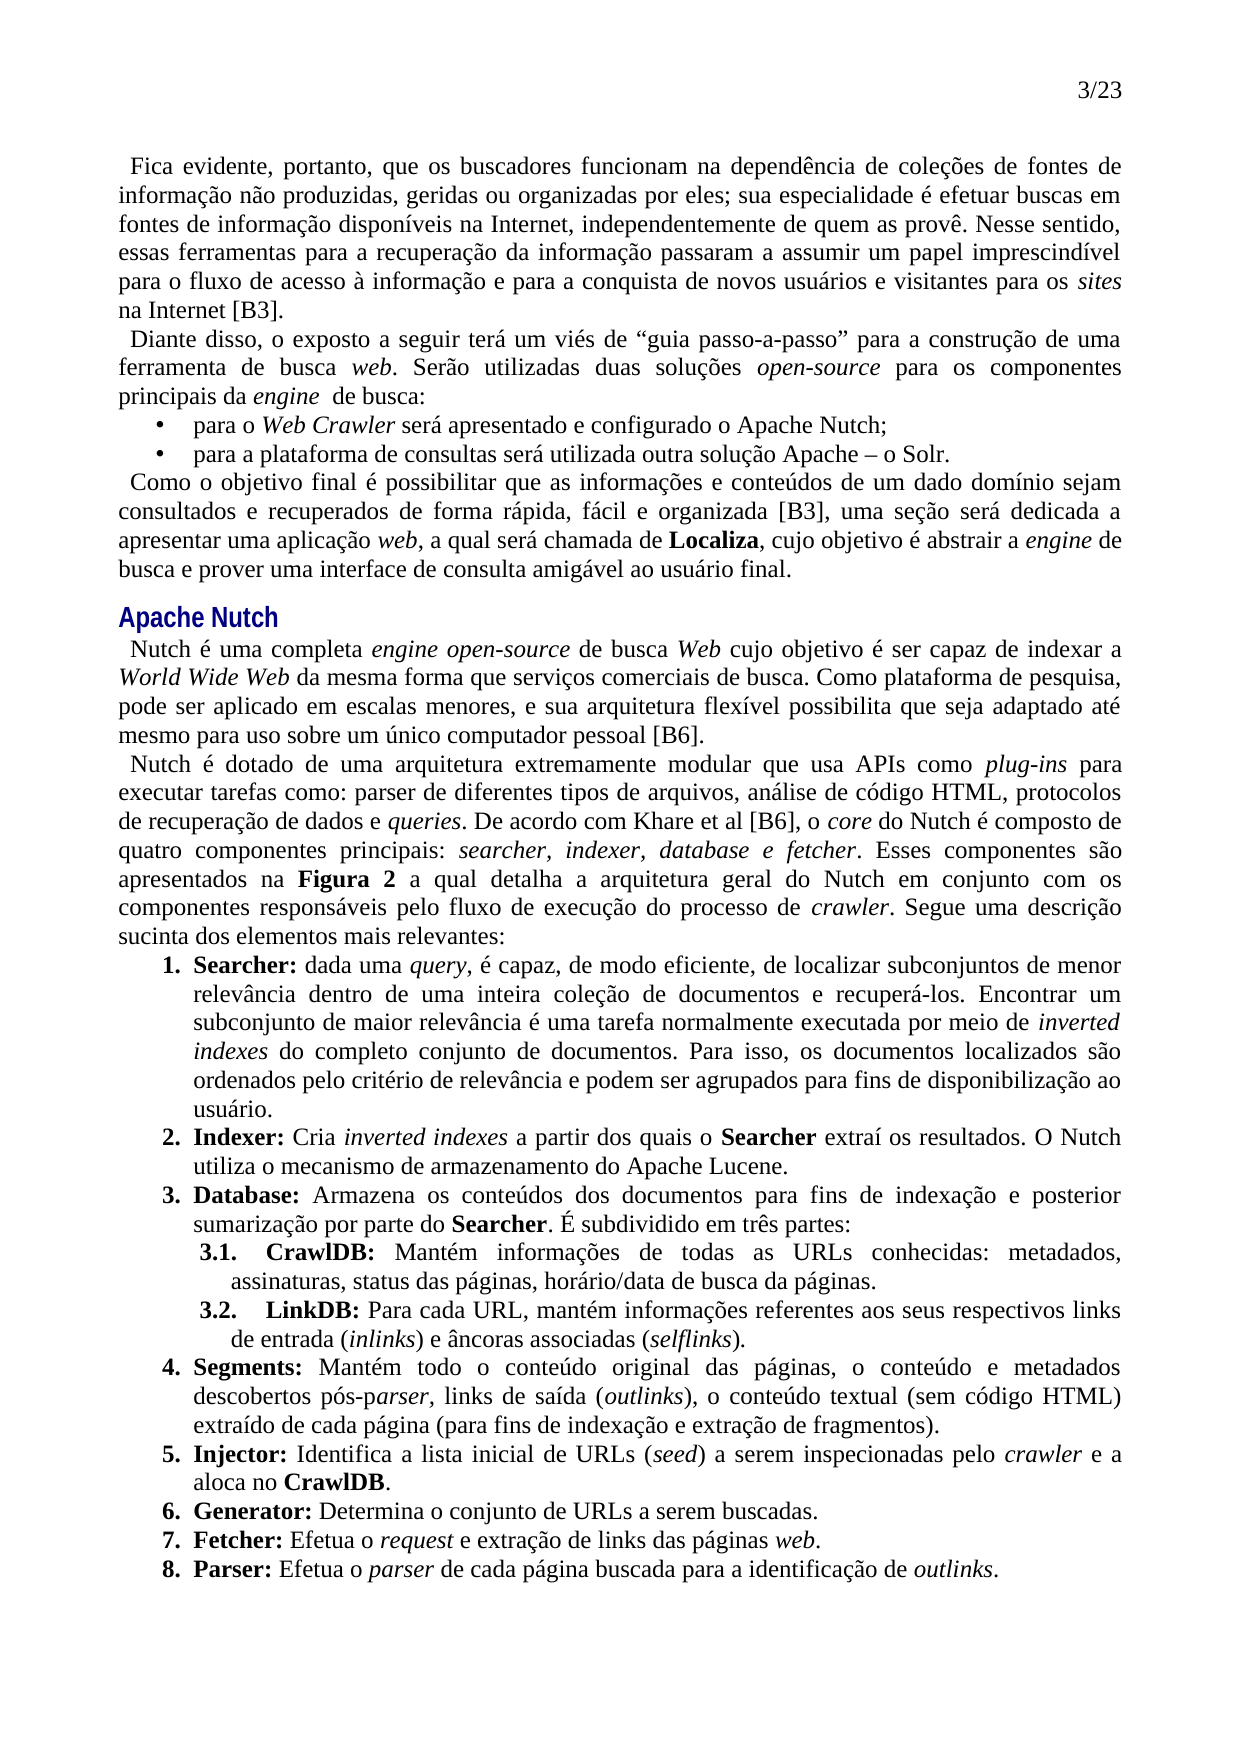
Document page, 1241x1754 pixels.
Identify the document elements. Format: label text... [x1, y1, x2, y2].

list Generator: Determina o conjunto de URLs a serem buscadas. [156, 1496, 1122, 1525]
text Apache Nutch [118, 600, 1122, 634]
list para o Web Crawler será apresentado e configurado o Apache Nutch; [156, 410, 1122, 439]
list para a plataforma de consultas será utilizada outra solução Apache – o Solr. [156, 439, 1122, 467]
text Diante disso, o exposto a seguir terá um viés de “guia passo-a-passo” para a construção de uma ferramenta de busca web. Serão utilizadas duas soluções open-source para os componentes principais da engine de busca: [118, 324, 1122, 410]
list Injector: Identifica a lista inicial de URLs (seed) a serem inspecionadas pelo crawler e a aloca no CrawlDB. [156, 1439, 1122, 1496]
list Fetcher: Efetua o request e extração de links das páginas web. [156, 1525, 1122, 1554]
list CrawlDB: Mantém informações de todas as URLs conhecidas: metadados, assinaturas, status das páginas, horário/data de busca da páginas. [193, 1237, 1122, 1295]
text Nutch é uma completa engine open-source de busca Web cujo objetivo é ser capaz de indexar a World Wide Web da mesma forma que serviços comerciais de busca. Como plataforma de pesquisa, pode ser aplicado em escalas menores, e sua arquitetura flexível possibilita que seja adaptado até mesmo para uso sobre um único computador pessoal [B6]. [118, 634, 1122, 749]
text Nutch é dotado de uma arquitetura extremamente modular que usa APIs como plug-ins para executar tarefas como: parser de diferentes tipos de arquivos, análise de código HTML, protocolos de recuperação de dados e queries. De acordo com Khare et al [B6], o core do Nutch é composto de quatro componentes principais: searcher, indexer, database e fetcher. Esses componentes são apresentados na Figura 2 a qual detalha a arquitetura geral do Nutch em conjunto com os componentes responsáveis pelo fluxo de execução do processo de crawler. Segue uma descrição sucinta dos elementos mais relevantes: [118, 749, 1122, 950]
list Database: Armazena os conteúdos dos documentos para fins de indexação e posterior sumarização por parte do Searcher. É subdividido em três partes: [156, 1180, 1122, 1237]
list Segments: Mantém todo o conteúdo original das páginas, o conteúdo e metadados descobertos pós-parser, links de saída (outlinks), o conteúdo textual (sem código HTML) extraído de cada página (para fins de indexação e extração de fragmentos). [156, 1352, 1122, 1439]
list Indexer: Cria inverted indexes a partir dos quais o Searcher extraí os resultados. O Nutch utiliza o mecanismo de armazenamento do Apache Lucene. [156, 1122, 1122, 1180]
text Como o objetivo final é possibilitar que as informações e conteúdos de um dado domínio sejam consultados e recuperados de forma rápida, fácil e organizada [B3], uma seção será dedicada a apresentar uma aplicação web, a qual será chamada de Localiza, cujo objetivo é abstrair a engine de busca e prover uma interface de consulta amigável ao usuário final. [118, 467, 1122, 582]
list Parser: Efetua o parser de cada página buscada para a identificação de outlinks. [156, 1554, 1122, 1582]
text Fica evidente, portanto, que os buscadores funcionam na dependência de coleções de fontes de informação não produzidas, geridas ou organizadas por eles; sua especialidade é efetuar buscas em fontes de informação disponíveis na Internet, independentemente de quem as provê. Nesse sentido, essas ferramentas para a recuperação da informação passaram a assumir um papel imprescindível para o fluxo de acesso à informação e para a conquista de novos usuários e visitantes para os sites na Internet [B3]. [118, 151, 1122, 324]
list Searcher: dada uma query, é capaz, de modo eficiente, de localizar subconjuntos de menor relevância dentro de uma inteira coleção de documentos e recuperá-los. Encontrar um subconjunto de maior relevância é uma tarefa normalmente executada por meio de inverted indexes do completo conjunto de documentos. Para isso, os documentos localizados são ordenados pelo critério de relevância e podem ser agrupados para fins de disponibilização ao usuário. [156, 950, 1122, 1122]
list LinkDB: Para cada URL, mantém informações referentes aos seus respectivos links de entrada (inlinks) e âncoras associadas (selflinks). [193, 1295, 1122, 1352]
